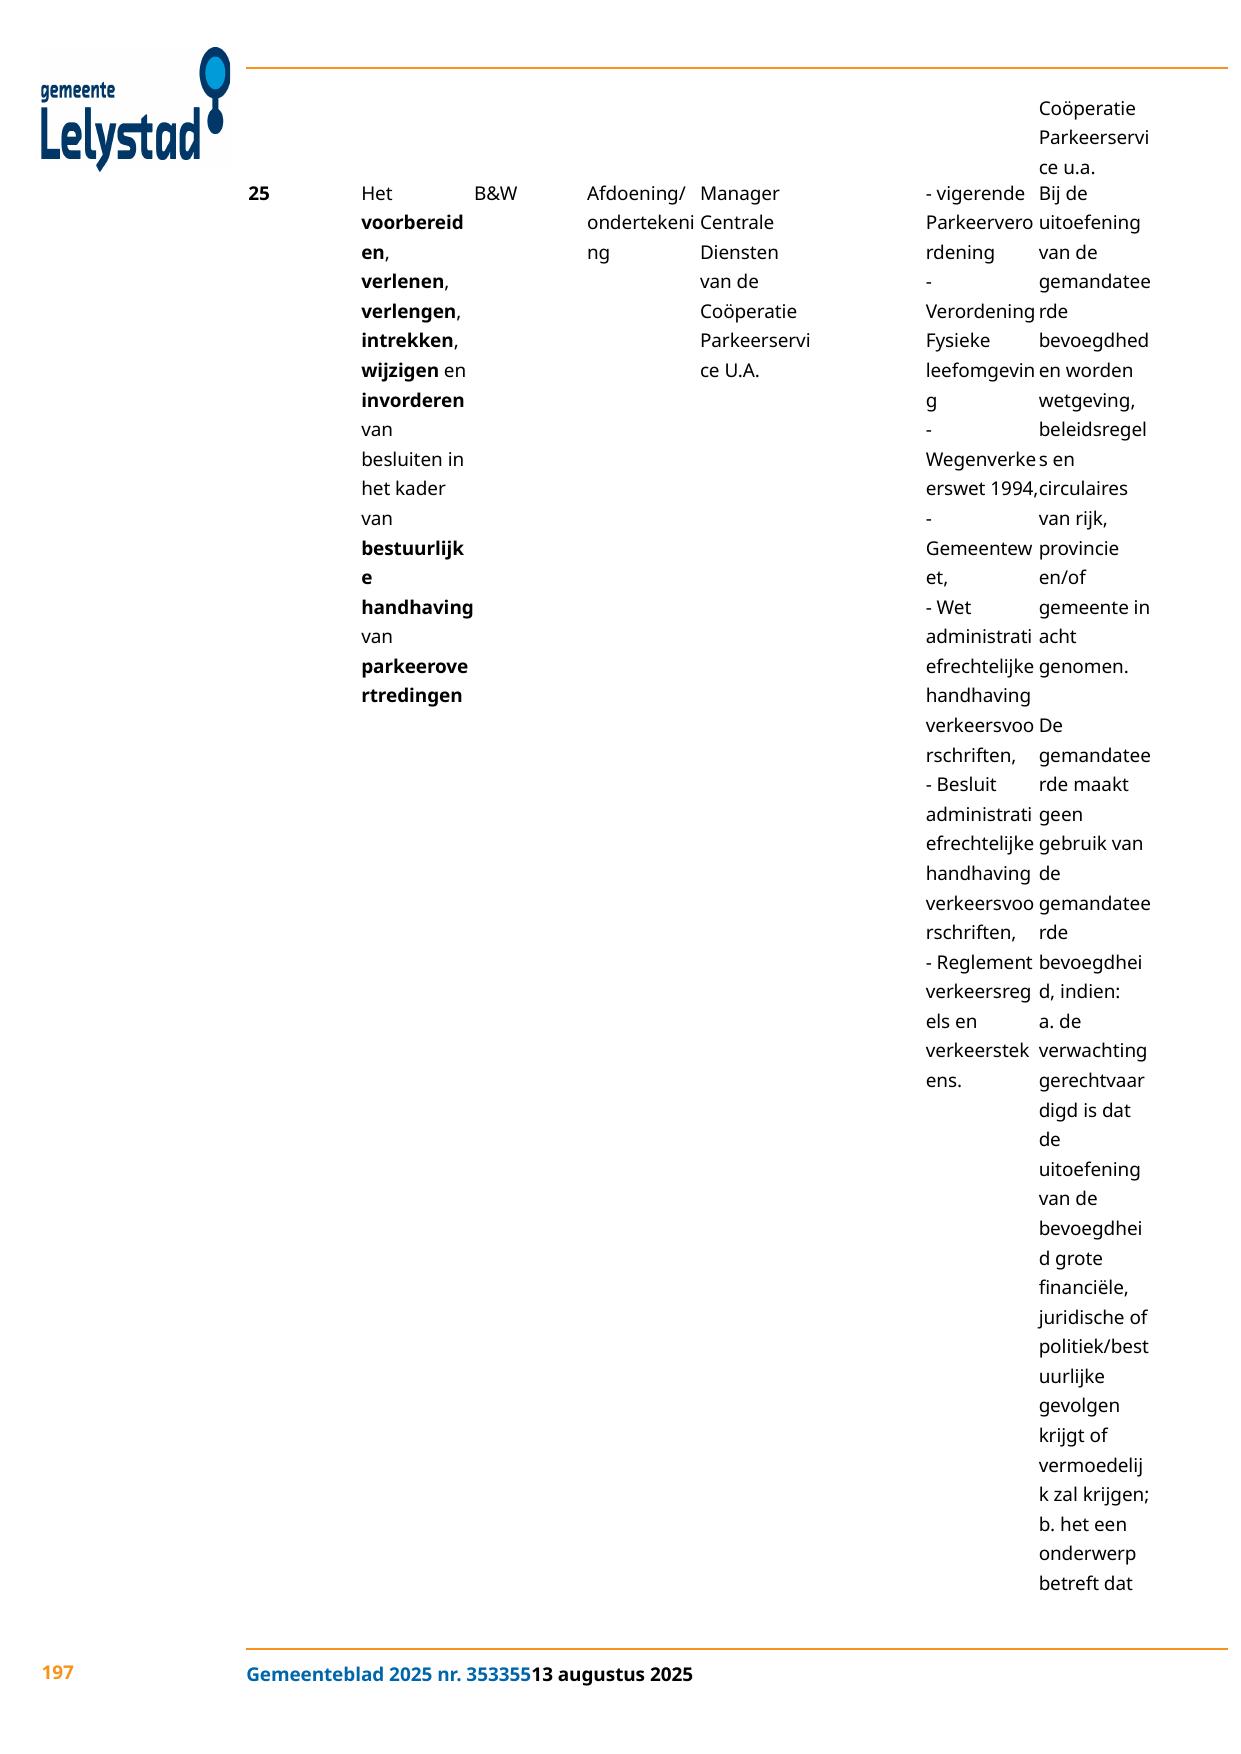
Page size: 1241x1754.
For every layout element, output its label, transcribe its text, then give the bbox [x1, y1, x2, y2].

table_cell [361, 95, 474, 180]
picture [41, 47, 231, 172]
table_cell Het voorbereiden, verlenen, verlengen, intrekken, wijzigen en invorderen van besluiten in het kader van bestuurlijke handhaving van parkeerovertredingen [361, 180, 474, 1596]
table_cell - vigerende Parkeerverordening - Verordening Fysieke leefomgeving - Wegenverkeerswet 1994, - Gemeentewet, - Wet administratiefrechtelijke handhaving verkeersvoorschriften, - Besluit administratiefrechtelijke handhaving verkeersvoorschriften, - Reglement verkeersregels en verkeerstekens. [926, 180, 1038, 1596]
table_cell 25 [248, 180, 361, 1596]
table_cell Manager Centrale Diensten van de Coöperatie Parkeerservice U.A. [700, 180, 813, 1596]
table_cell [813, 95, 926, 180]
table_cell Bij de uitoefening van de gemandateerde bevoegdheden worden wetgeving, beleidsregels en circulaires van rijk, provincie en/of gemeente in acht genomen. De gemandateerde maakt geen gebruik van de gemandateerde bevoegdheid, indien: a. de verwachting gerechtvaardigd is dat de uitoefening van de bevoegdheid grote financiële, juridische of politiek/bestuurlijke gevolgen krijgt of vermoedelijk zal krijgen; b. het een onderwerp betreft dat [1039, 180, 1152, 1596]
table_cell [813, 180, 926, 1596]
table_cell Afdoening/ondertekening [587, 180, 700, 1596]
table_cell [700, 95, 813, 180]
table_cell B&W [474, 180, 587, 1596]
table_cell [248, 95, 361, 180]
table_cell Coöperatie Parkeerservice u.a. [1039, 95, 1152, 180]
table_cell [474, 95, 587, 180]
table_cell [587, 95, 700, 180]
table_cell [926, 95, 1038, 180]
